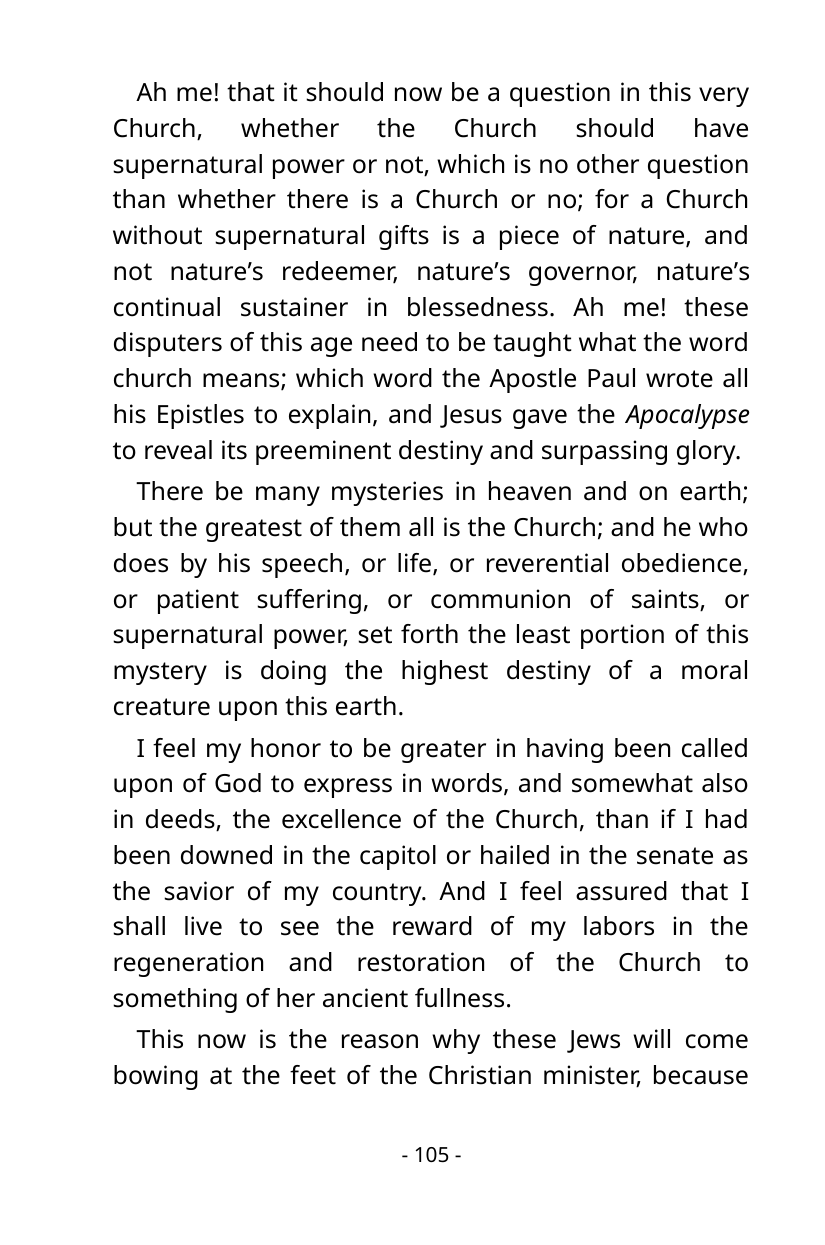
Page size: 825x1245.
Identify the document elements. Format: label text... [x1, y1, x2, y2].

text I feel my honor to be greater in having been called upon of God to express in words, and somewhat also in deeds, the excellence of the Church, than if I had been downed in the capitol or hailed in the senate as the savior of my country. And I feel assured that I shall live to see the reward of my labors in the regeneration and restoration of the Church to something of her ancient fullness. [112, 730, 750, 1014]
text There be many mysteries in heaven and on earth; but the greatest of them all is the Church; and he who does by his speech, or life, or reverential obedience, or patient suffering, or communion of saints, or supernatural power, set forth the least portion of this mystery is doing the highest destiny of a moral creature upon this earth. [112, 474, 750, 722]
text Ah me! that it should now be a question in this very Church, whether the Church should have supernatural power or not, which is no other question than whether there is a Church or no; for a Church without supernatural gifts is a piece of nature, and not nature’s redeemer, nature’s governor, nature’s continual sustainer in blessedness. Ah me! these disputers of this age need to be taught what the word church means; which word the Apostle Paul wrote all his Epistles to explain, and Jesus gave the Apocalypse to reveal its preeminent destiny and surpassing glory. [112, 75, 750, 466]
text This now is the reason why these Jews will come bowing at the feet of the Christian minister, because [112, 1022, 750, 1092]
